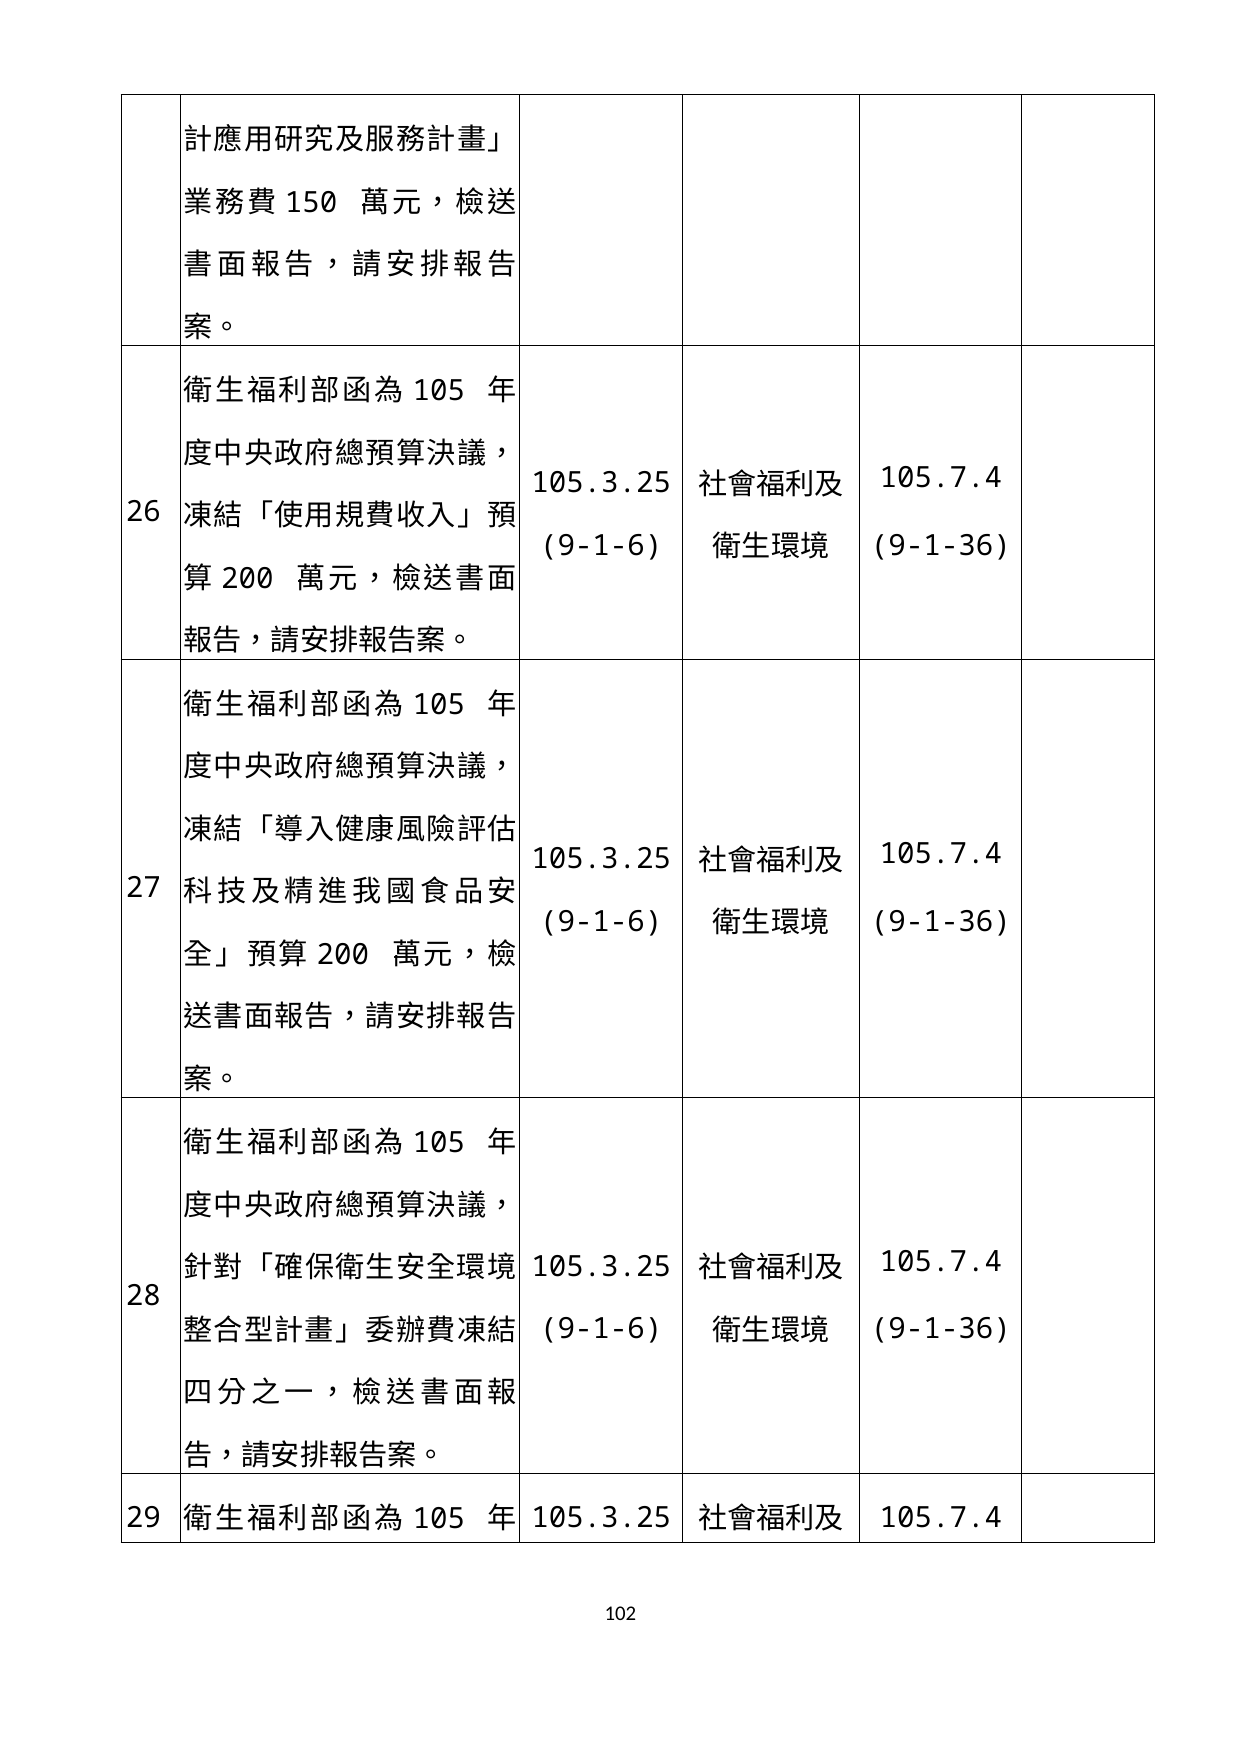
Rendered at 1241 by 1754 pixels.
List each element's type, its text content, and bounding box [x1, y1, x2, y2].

table_cell [1022, 660, 1154, 1097]
table_cell 105.7.4 (9-1-36) [860, 660, 1021, 1097]
table_cell [122, 95, 180, 345]
table_cell 計應用研究及服務計畫」業務費150 萬元，檢送書面報告，請安排報告案。 [181, 95, 519, 345]
table_cell 105.3.25 [520, 1474, 682, 1542]
table_cell [122, 1098, 180, 1473]
table_cell 105.3.25 (9-1-6) [520, 346, 682, 659]
table_cell 社會福利及衛生環境 [683, 346, 859, 659]
table_cell 105.7.4 (9-1-36) [860, 1098, 1021, 1473]
table_cell 衛生福利部函為105 年度中央政府總預算決議，凍結「導入健康風險評估科技及精進我國食品安全」預算200 萬元，檢送書面報告，請安排報告案。 [181, 660, 519, 1097]
table_cell 105.7.4 [860, 1474, 1021, 1542]
table_cell 105.3.25 (9-1-6) [520, 660, 682, 1097]
table_cell 105.3.25 (9-1-6) [520, 1098, 682, 1473]
table_cell [122, 1474, 180, 1542]
table_cell [1022, 1098, 1154, 1473]
table_cell [122, 660, 180, 1097]
table_cell 衛生福利部函為105 年度中央政府總預算決議，針對「確保衛生安全環境整合型計畫」委辦費凍結四分之一，檢送書面報告，請安排報告案。 [181, 1098, 519, 1473]
table_cell 社會福利及衛生環境 [683, 660, 859, 1097]
table_cell [1022, 346, 1154, 659]
table_cell [1022, 1474, 1154, 1542]
table_cell 105.7.4 (9-1-36) [860, 346, 1021, 659]
table_cell 社會福利及 [683, 1474, 859, 1542]
table_cell [520, 95, 682, 345]
table_cell [122, 346, 180, 659]
table_cell [860, 95, 1021, 345]
table_cell [1022, 95, 1154, 345]
table_cell 衛生福利部函為105 年 [181, 1474, 519, 1542]
table_cell 社會福利及衛生環境 [683, 1098, 859, 1473]
table_cell [683, 95, 859, 345]
table_cell 衛生福利部函為105 年度中央政府總預算決議，凍結「使用規費收入」預算200 萬元，檢送書面報告，請安排報告案。 [181, 346, 519, 659]
